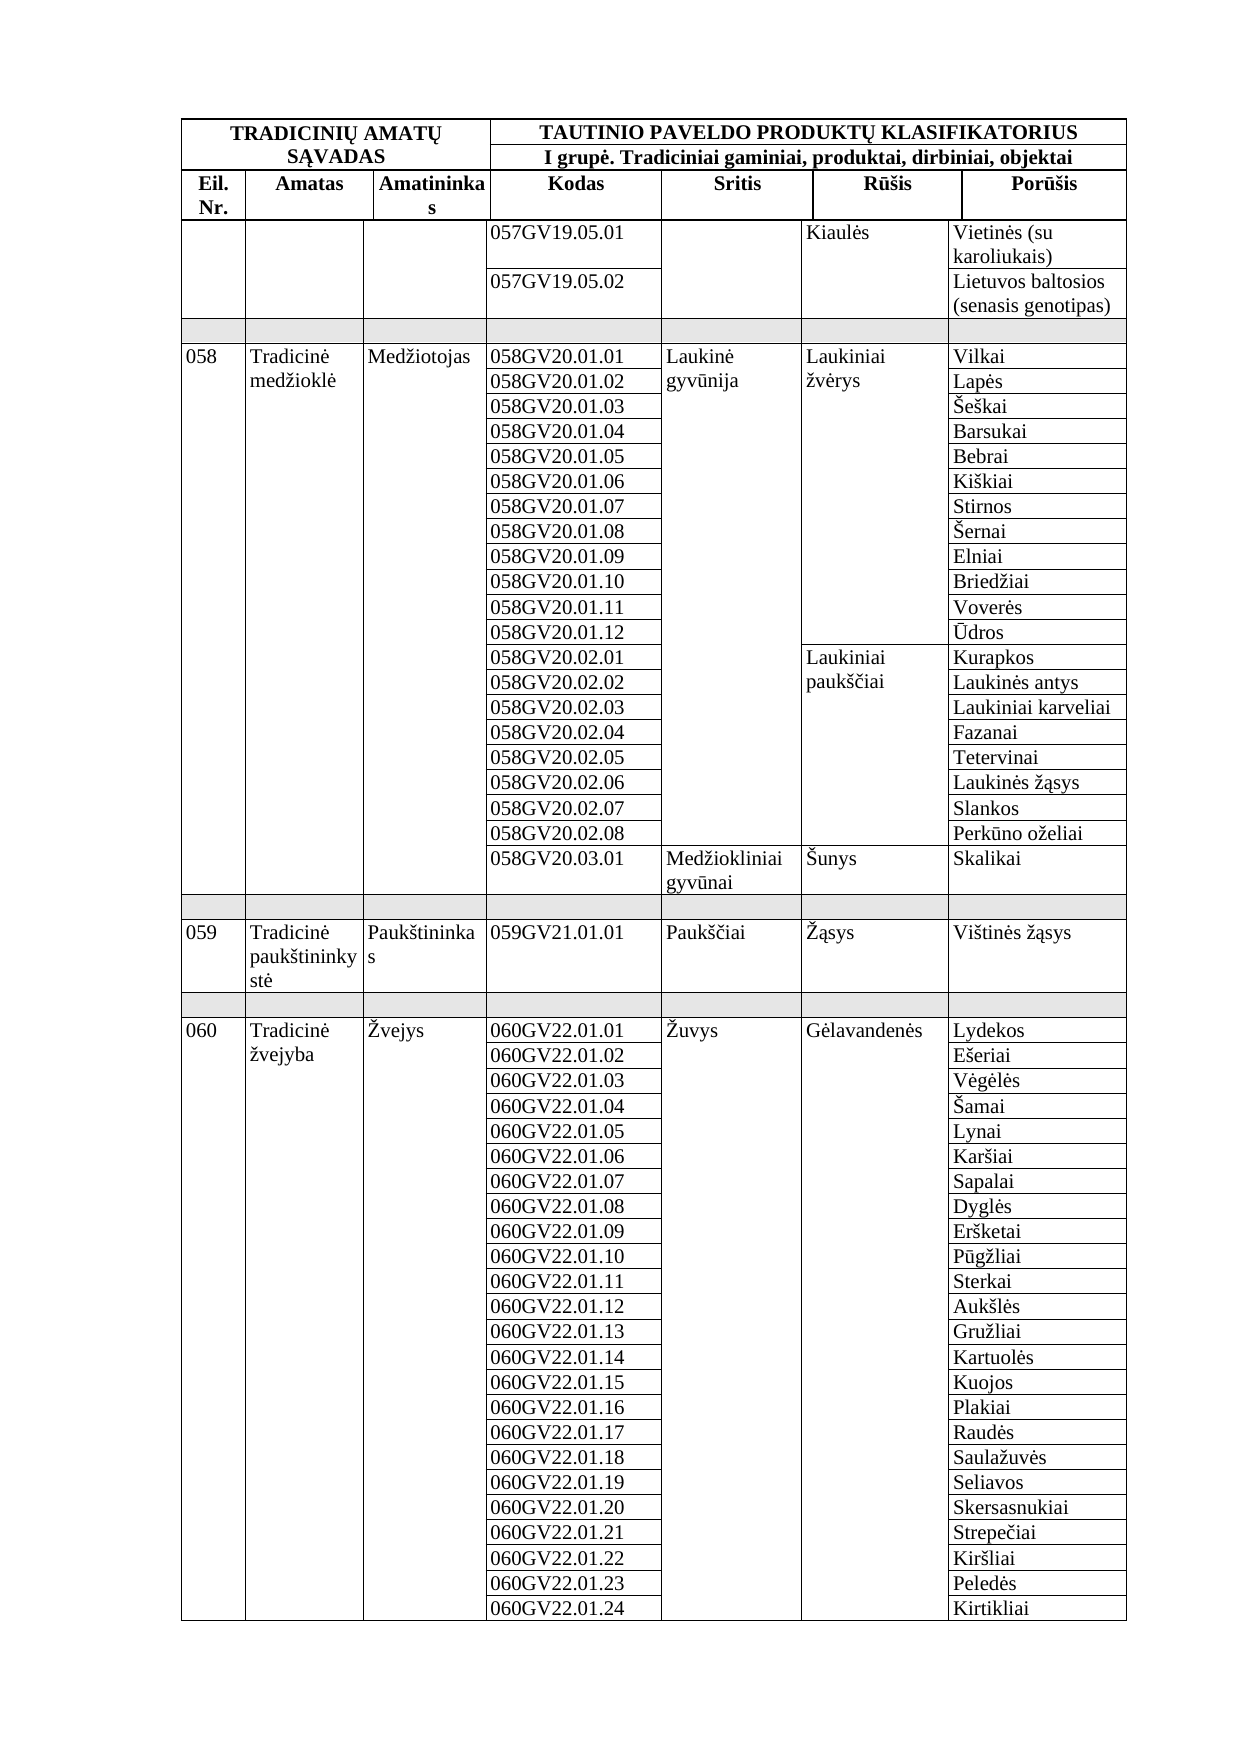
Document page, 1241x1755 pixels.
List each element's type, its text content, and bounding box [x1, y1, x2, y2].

table_cell Sapalai [949, 1169, 1126, 1193]
table_cell Elniai [949, 544, 1126, 568]
table_cell Kodas [491, 171, 661, 219]
table_cell Eil. Nr. [182, 171, 245, 219]
table_cell Kiškiai [949, 469, 1126, 493]
table_cell Raudės [949, 1420, 1126, 1444]
table_cell Vėgėlės [949, 1069, 1126, 1092]
table_cell Medžiotojas [364, 344, 486, 894]
table_cell 058GV20.02.01 [487, 645, 661, 669]
table_cell Lietuvos baltosios (senasis genotipas) [949, 269, 1126, 317]
table_cell Perkūno oželiai [949, 821, 1126, 844]
table_cell Eršketai [949, 1219, 1126, 1243]
table_cell [364, 319, 486, 342]
table_cell 060GV22.01.09 [487, 1219, 661, 1243]
table_cell 060GV22.01.04 [487, 1094, 661, 1118]
table_cell 058GV20.01.11 [487, 595, 661, 619]
table_cell Šamai [949, 1094, 1126, 1118]
table_cell 057GV19.05.01 [487, 221, 661, 268]
table_cell 060GV22.01.17 [487, 1420, 661, 1444]
table_cell 060GV22.01.22 [487, 1545, 661, 1569]
table_cell [246, 221, 363, 317]
table_cell Laukinės žąsys [949, 770, 1126, 794]
table_cell 058GV20.02.05 [487, 745, 661, 769]
table_cell [182, 319, 245, 342]
table_cell Vilkai [949, 344, 1126, 368]
table_cell 058GV20.01.03 [487, 394, 661, 418]
table_cell [246, 993, 363, 1017]
table_cell 058GV20.01.05 [487, 444, 661, 468]
table_cell Šernai [949, 519, 1126, 543]
table_cell 058GV20.01.10 [487, 570, 661, 593]
table_cell 060GV22.01.20 [487, 1495, 661, 1519]
table_cell 060GV22.01.02 [487, 1043, 661, 1067]
table_cell Voverės [949, 595, 1126, 619]
table_cell Kartuolės [949, 1345, 1126, 1369]
table_cell 058GV20.01.02 [487, 369, 661, 393]
table_cell Seliavos [949, 1470, 1126, 1494]
table_cell [949, 895, 1126, 919]
table_cell [802, 895, 948, 919]
table_cell [949, 319, 1126, 342]
table_cell 058GV20.02.02 [487, 670, 661, 694]
table_cell Strepečiai [949, 1520, 1126, 1544]
table_cell Stirnos [949, 494, 1126, 518]
table_cell I grupė. Tradiciniai gaminiai, produktai, dirbiniai, objektai [491, 145, 1126, 169]
table_cell 060GV22.01.24 [487, 1596, 661, 1620]
table_cell Saulažuvės [949, 1445, 1126, 1469]
table_cell 060GV22.01.23 [487, 1571, 661, 1594]
table_cell Amatininkas [374, 171, 490, 219]
table_cell 060GV22.01.15 [487, 1370, 661, 1394]
table_cell 060GV22.01.08 [487, 1194, 661, 1218]
table_cell Šeškai [949, 394, 1126, 418]
table_cell [662, 319, 801, 342]
table_cell 060GV22.01.19 [487, 1470, 661, 1494]
table_cell 058GV20.02.08 [487, 821, 661, 844]
table_cell Kuojos [949, 1370, 1126, 1394]
table_cell Vištinės žąsys [949, 920, 1126, 992]
table_cell [802, 993, 948, 1017]
table_cell Laukinės antys [949, 670, 1126, 694]
table_header TRADICINIŲ AMATŲ SĄVADAS [182, 120, 490, 169]
table_cell Sritis [662, 171, 812, 219]
table_cell [364, 993, 486, 1017]
table_cell 060GV22.01.18 [487, 1445, 661, 1469]
table_cell Ešeriai [949, 1043, 1126, 1067]
table_cell 060 [182, 1018, 245, 1620]
table_cell [487, 319, 661, 342]
table_cell Medžiokliniai gyvūnai [662, 846, 801, 894]
table_cell Tetervinai [949, 745, 1126, 769]
table_cell [246, 895, 363, 919]
table_cell [182, 221, 245, 317]
table_cell 060GV22.01.07 [487, 1169, 661, 1193]
table_cell Kiaulės [802, 221, 948, 317]
table_cell Lapės [949, 369, 1126, 393]
table_cell Aukšlės [949, 1294, 1126, 1318]
table_cell 060GV22.01.21 [487, 1520, 661, 1544]
table_cell Skalikai [949, 846, 1126, 894]
table_cell 060GV22.01.12 [487, 1294, 661, 1318]
table_cell Slankos [949, 795, 1126, 819]
table_cell Dyglės [949, 1194, 1126, 1218]
table_cell 058GV20.01.04 [487, 419, 661, 443]
table_cell Šunys [802, 846, 948, 894]
table_cell [802, 319, 948, 342]
table_cell Plakiai [949, 1395, 1126, 1419]
table_cell 058GV20.01.12 [487, 620, 661, 644]
table_cell Peledės [949, 1571, 1126, 1594]
table_cell Žąsys [802, 920, 948, 992]
table_cell 060GV22.01.10 [487, 1244, 661, 1268]
table_cell 059 [182, 920, 245, 992]
table_cell Ūdros [949, 620, 1126, 644]
table_cell [949, 993, 1126, 1017]
table_cell Bebrai [949, 444, 1126, 468]
table_cell Laukiniai paukščiai [802, 645, 948, 844]
table_cell Žuvys [662, 1018, 801, 1620]
table_cell Tradicinė medžioklė [246, 344, 363, 894]
table_cell Sterkai [949, 1269, 1126, 1293]
table_cell [364, 895, 486, 919]
table_header TAUTINIO PAVELDO PRODUKTŲ KLASIFIKATORIUS [491, 120, 1126, 144]
table_cell [662, 993, 801, 1017]
table_cell Paukštininkas [364, 920, 486, 992]
table_cell 060GV22.01.01 [487, 1018, 661, 1042]
table_cell [182, 993, 245, 1017]
table_cell Laukiniai žvėrys [802, 344, 948, 644]
table_cell Laukiniai karveliai [949, 695, 1126, 719]
table_cell [487, 895, 661, 919]
table_cell Tradicinė žvejyba [246, 1018, 363, 1620]
table_cell 060GV22.01.13 [487, 1320, 661, 1343]
table_cell 060GV22.01.05 [487, 1119, 661, 1143]
table_cell [246, 319, 363, 342]
table_cell Paukščiai [662, 920, 801, 992]
table_cell Amatas [246, 171, 373, 219]
table_cell Kirtikliai [949, 1596, 1126, 1620]
table_cell 057GV19.05.02 [487, 269, 661, 317]
table_cell [364, 221, 486, 317]
table_cell Gružliai [949, 1320, 1126, 1343]
table_cell 058GV20.02.06 [487, 770, 661, 794]
table_cell 058 [182, 344, 245, 894]
table_cell Briedžiai [949, 570, 1126, 593]
table_cell Lydekos [949, 1018, 1126, 1042]
table_cell [182, 895, 245, 919]
table_cell 060GV22.01.11 [487, 1269, 661, 1293]
table_cell 059GV21.01.01 [487, 920, 661, 992]
table_cell 058GV20.02.04 [487, 720, 661, 744]
table_cell Vietinės (su karoliukais) [949, 221, 1126, 268]
table_cell Žvejys [364, 1018, 486, 1620]
table_cell [662, 221, 801, 317]
table_cell Lynai [949, 1119, 1126, 1143]
table_cell 060GV22.01.16 [487, 1395, 661, 1419]
table_cell [487, 993, 661, 1017]
table_cell Laukinė gyvūnija [662, 344, 801, 844]
table_cell 058GV20.01.07 [487, 494, 661, 518]
table_cell 058GV20.01.08 [487, 519, 661, 543]
table_cell 058GV20.02.07 [487, 795, 661, 819]
table_cell 058GV20.03.01 [487, 846, 661, 894]
table_cell Pūgžliai [949, 1244, 1126, 1268]
table_cell Rūšis [814, 171, 961, 219]
table_cell 058GV20.01.09 [487, 544, 661, 568]
table_cell Kiršliai [949, 1545, 1126, 1569]
table_cell Barsukai [949, 419, 1126, 443]
table_cell Porūšis [963, 171, 1126, 219]
table_cell 060GV22.01.03 [487, 1069, 661, 1092]
table_cell 060GV22.01.14 [487, 1345, 661, 1369]
table_cell Skersasnukiai [949, 1495, 1126, 1519]
table_cell 058GV20.02.03 [487, 695, 661, 719]
table_cell Fazanai [949, 720, 1126, 744]
table_cell 058GV20.01.06 [487, 469, 661, 493]
table_cell 058GV20.01.01 [487, 344, 661, 368]
table_cell Karšiai [949, 1144, 1126, 1168]
table_cell Kurapkos [949, 645, 1126, 669]
table_cell [662, 895, 801, 919]
table_cell Gėlavandenės [802, 1018, 948, 1620]
table_cell 060GV22.01.06 [487, 1144, 661, 1168]
table_cell Tradicinė paukštininkystė [246, 920, 363, 992]
